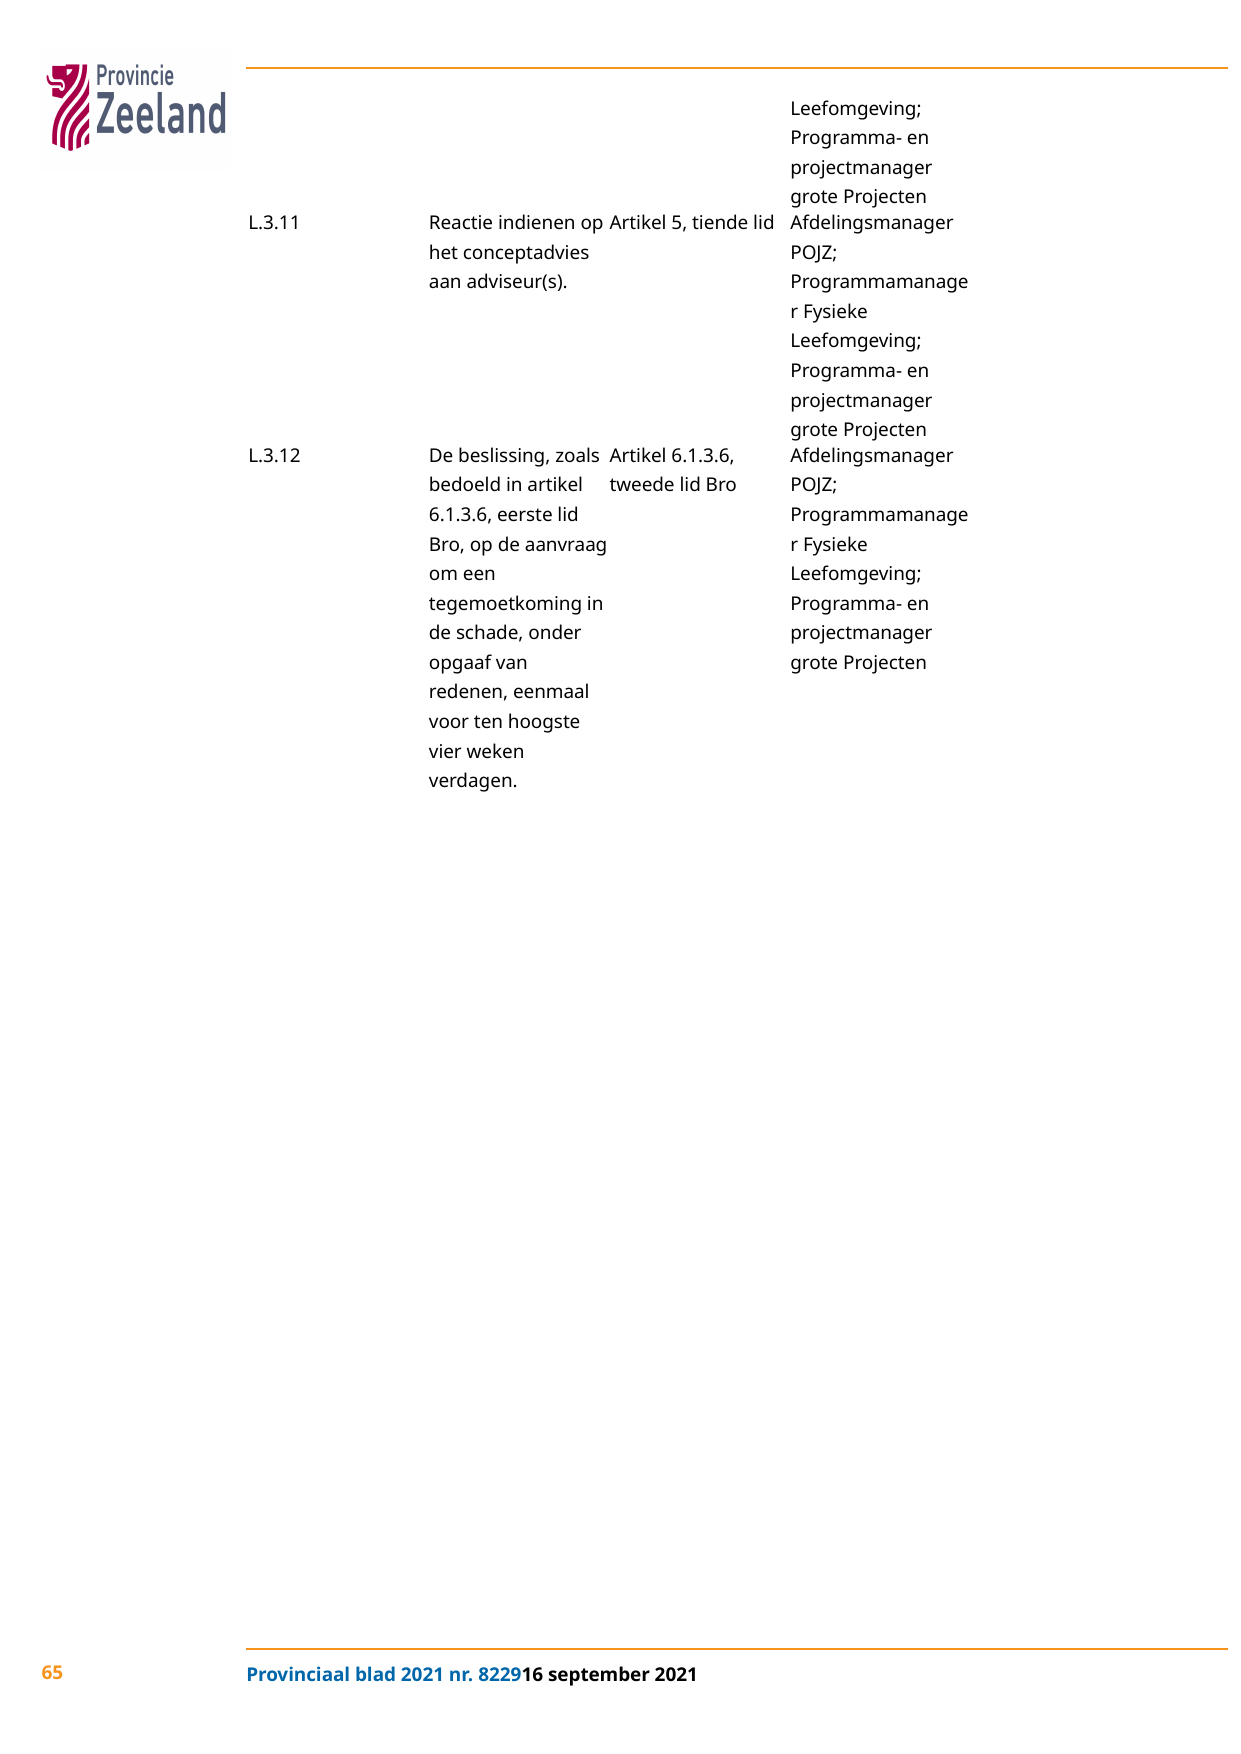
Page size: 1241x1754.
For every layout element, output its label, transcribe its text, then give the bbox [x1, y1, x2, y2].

table_cell [971, 95, 1152, 209]
table_cell Reactie indienen op het conceptadvies aan adviseur(s). [429, 209, 609, 442]
picture [41, 47, 231, 172]
table_cell Artikel 6.1.3.6, tweede lid Bro [609, 442, 790, 793]
table_cell Leefomgeving; Programma- en projectmanager grote Projecten [790, 95, 971, 209]
table_cell [609, 95, 790, 209]
table_cell [248, 95, 429, 209]
table_cell [971, 209, 1152, 442]
table_cell [971, 442, 1152, 793]
table_cell Artikel 5, tiende lid [609, 209, 790, 442]
table_cell L.3.12 [248, 442, 429, 793]
table_cell Afdelingsmanager POJZ; Programmamanager Fysieke Leefomgeving; Programma- en projectmanager grote Projecten [790, 442, 971, 793]
table_cell Afdelingsmanager POJZ; Programmamanager Fysieke Leefomgeving; Programma- en projectmanager grote Projecten [790, 209, 971, 442]
table_cell [429, 95, 609, 209]
table_cell L.3.11 [248, 209, 429, 442]
table_cell De beslissing, zoals bedoeld in artikel 6.1.3.6, eerste lid Bro, op de aanvraag om een tegemoetkoming in de schade, onder opgaaf van redenen, eenmaal voor ten hoogste vier weken verdagen. [429, 442, 609, 793]
